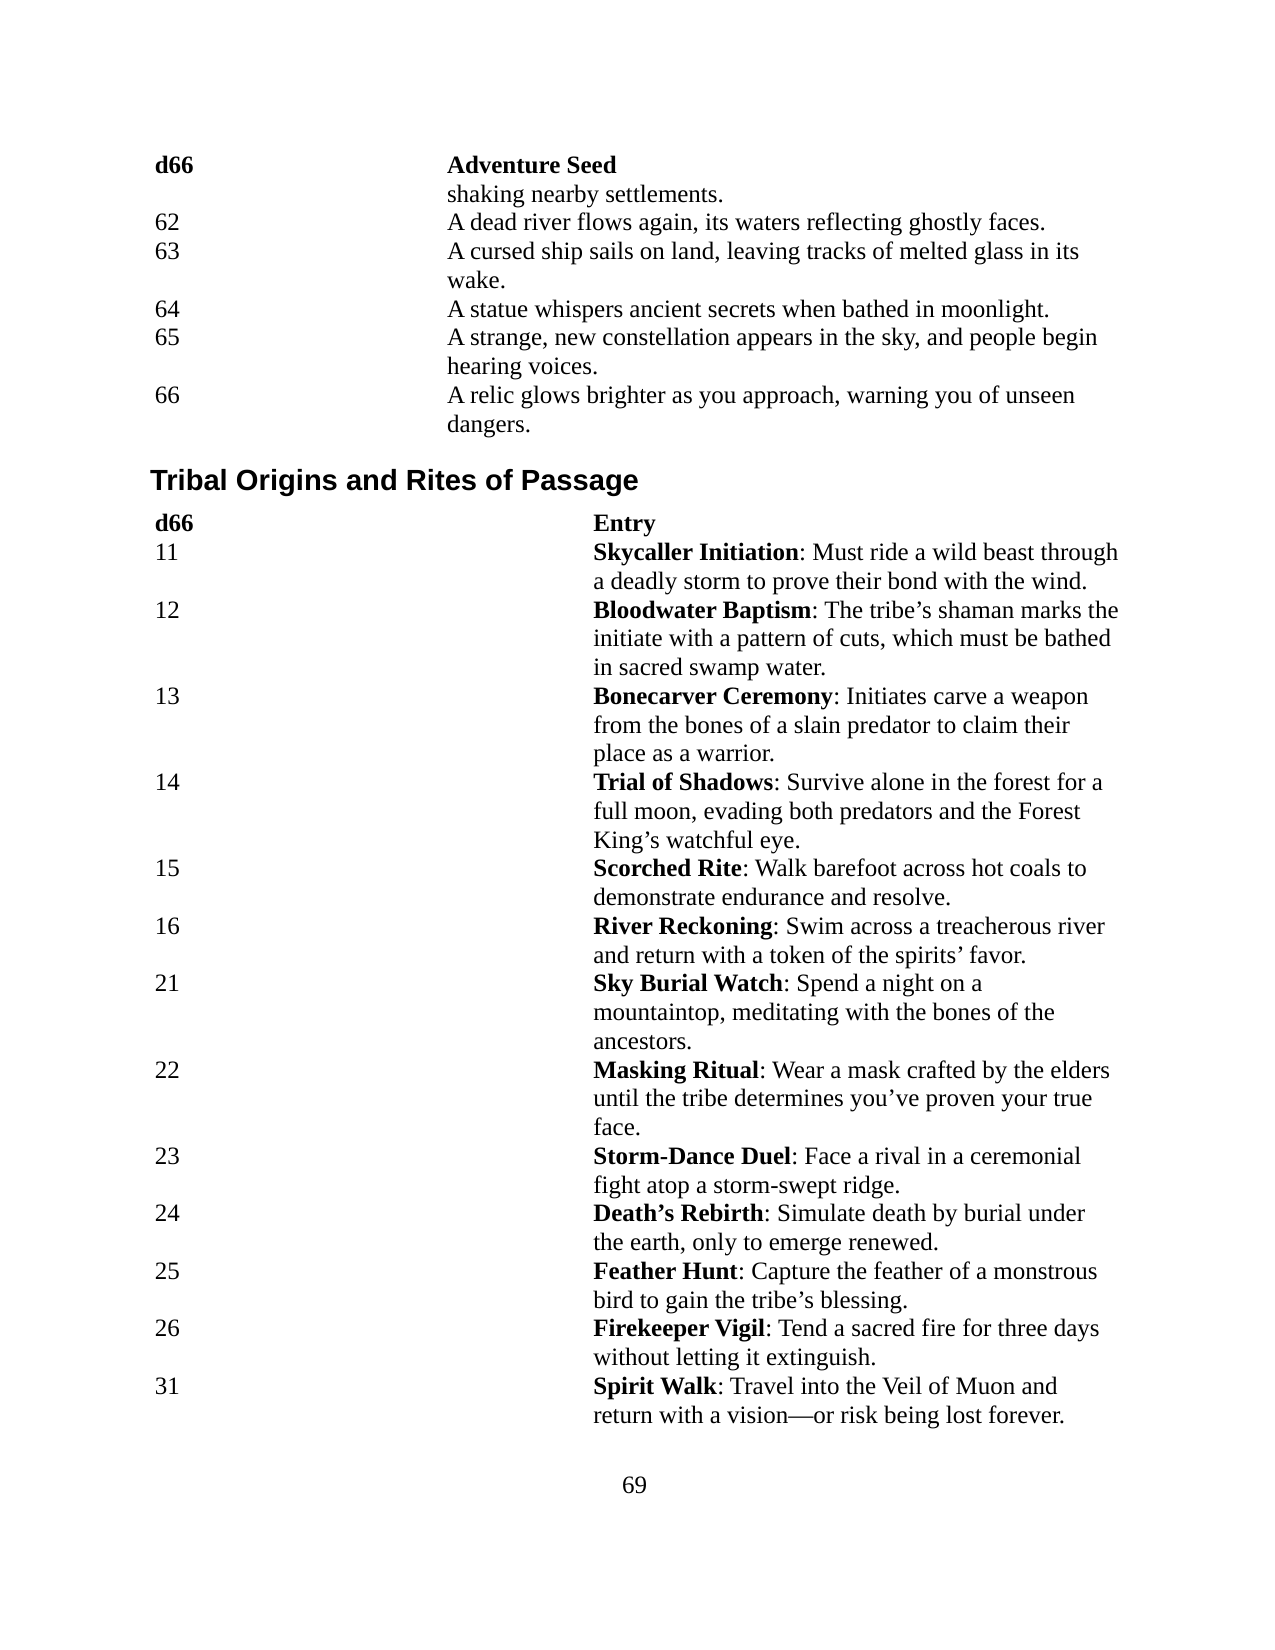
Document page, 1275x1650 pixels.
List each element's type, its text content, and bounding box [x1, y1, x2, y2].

table_cell 65 [150, 323, 442, 380]
table_cell 13 [150, 681, 589, 767]
table_cell A cursed ship sails on land, leaving tracks of melted glass in its wake. [443, 236, 1125, 294]
table_cell 15 [150, 854, 589, 911]
table_cell Feather Hunt: Capture the feather of a monstrous bird to gain the tribe’s blessing. [589, 1256, 1125, 1313]
table_cell 21 [150, 969, 589, 1055]
table_cell A dead river flows again, its waters reflecting ghostly faces. [443, 208, 1125, 236]
table_cell Skycaller Initiation: Must ride a wild beast through a deadly storm to prove their bond with the wind. [589, 537, 1125, 595]
table_cell Scorched Rite: Walk barefoot across hot coals to demonstrate endurance and resolve. [589, 854, 1125, 911]
table_cell shaking nearby settlements. [443, 179, 1125, 207]
table_header d66 [150, 509, 589, 537]
table_cell 16 [150, 911, 589, 968]
table_cell 12 [150, 595, 589, 681]
table_cell Storm-Dance Duel: Face a rival in a ceremonial fight atop a storm-swept ridge. [589, 1141, 1125, 1198]
table_cell 22 [150, 1055, 589, 1141]
table_cell 31 [150, 1371, 589, 1428]
table_cell A strange, new constellation appears in the sky, and people begin hearing voices. [443, 323, 1125, 380]
table_cell Masking Ritual: Wear a mask crafted by the elders until the tribe determines you’ve proven your true face. [589, 1055, 1125, 1141]
table_header Adventure Seed [443, 150, 1125, 179]
table_cell 24 [150, 1199, 589, 1256]
table_cell Trial of Shadows: Survive alone in the forest for a full moon, evading both predators and the Forest King’s watchful eye. [589, 767, 1125, 853]
table_cell 66 [150, 380, 442, 437]
table_header d66 [150, 150, 442, 179]
table_cell 14 [150, 767, 589, 853]
subtitle Tribal Origins and Rites of Passage [150, 462, 1125, 496]
table_cell 64 [150, 294, 442, 322]
table_cell A relic glows brighter as you approach, warning you of unseen dangers. [443, 380, 1125, 437]
table_cell Bonecarver Ceremony: Initiates carve a weapon from the bones of a slain predator to claim their place as a warrior. [589, 681, 1125, 767]
table_cell 63 [150, 236, 442, 294]
table_cell 25 [150, 1256, 589, 1313]
table_cell 62 [150, 208, 442, 236]
table_cell River Reckoning: Swim across a treacherous river and return with a token of the spirits’ favor. [589, 911, 1125, 968]
table_header Entry [589, 509, 1125, 537]
table_cell Death’s Rebirth: Simulate death by burial under the earth, only to emerge renewed. [589, 1199, 1125, 1256]
table_cell 23 [150, 1141, 589, 1198]
table_cell Bloodwater Baptism: The tribe’s shaman marks the initiate with a pattern of cuts, which must be bathed in sacred swamp water. [589, 595, 1125, 681]
table_cell [150, 179, 442, 207]
table_cell 11 [150, 537, 589, 595]
table_cell Firekeeper Vigil: Tend a sacred fire for three days without letting it extinguish. [589, 1314, 1125, 1371]
table_cell Sky Burial Watch: Spend a night on a mountaintop, meditating with the bones of the ancestors. [589, 969, 1125, 1055]
table_cell 26 [150, 1314, 589, 1371]
table_cell Spirit Walk: Travel into the Veil of Muon and return with a vision—or risk being lost forever. [589, 1371, 1125, 1428]
table_cell A statue whispers ancient secrets when bathed in moonlight. [443, 294, 1125, 322]
